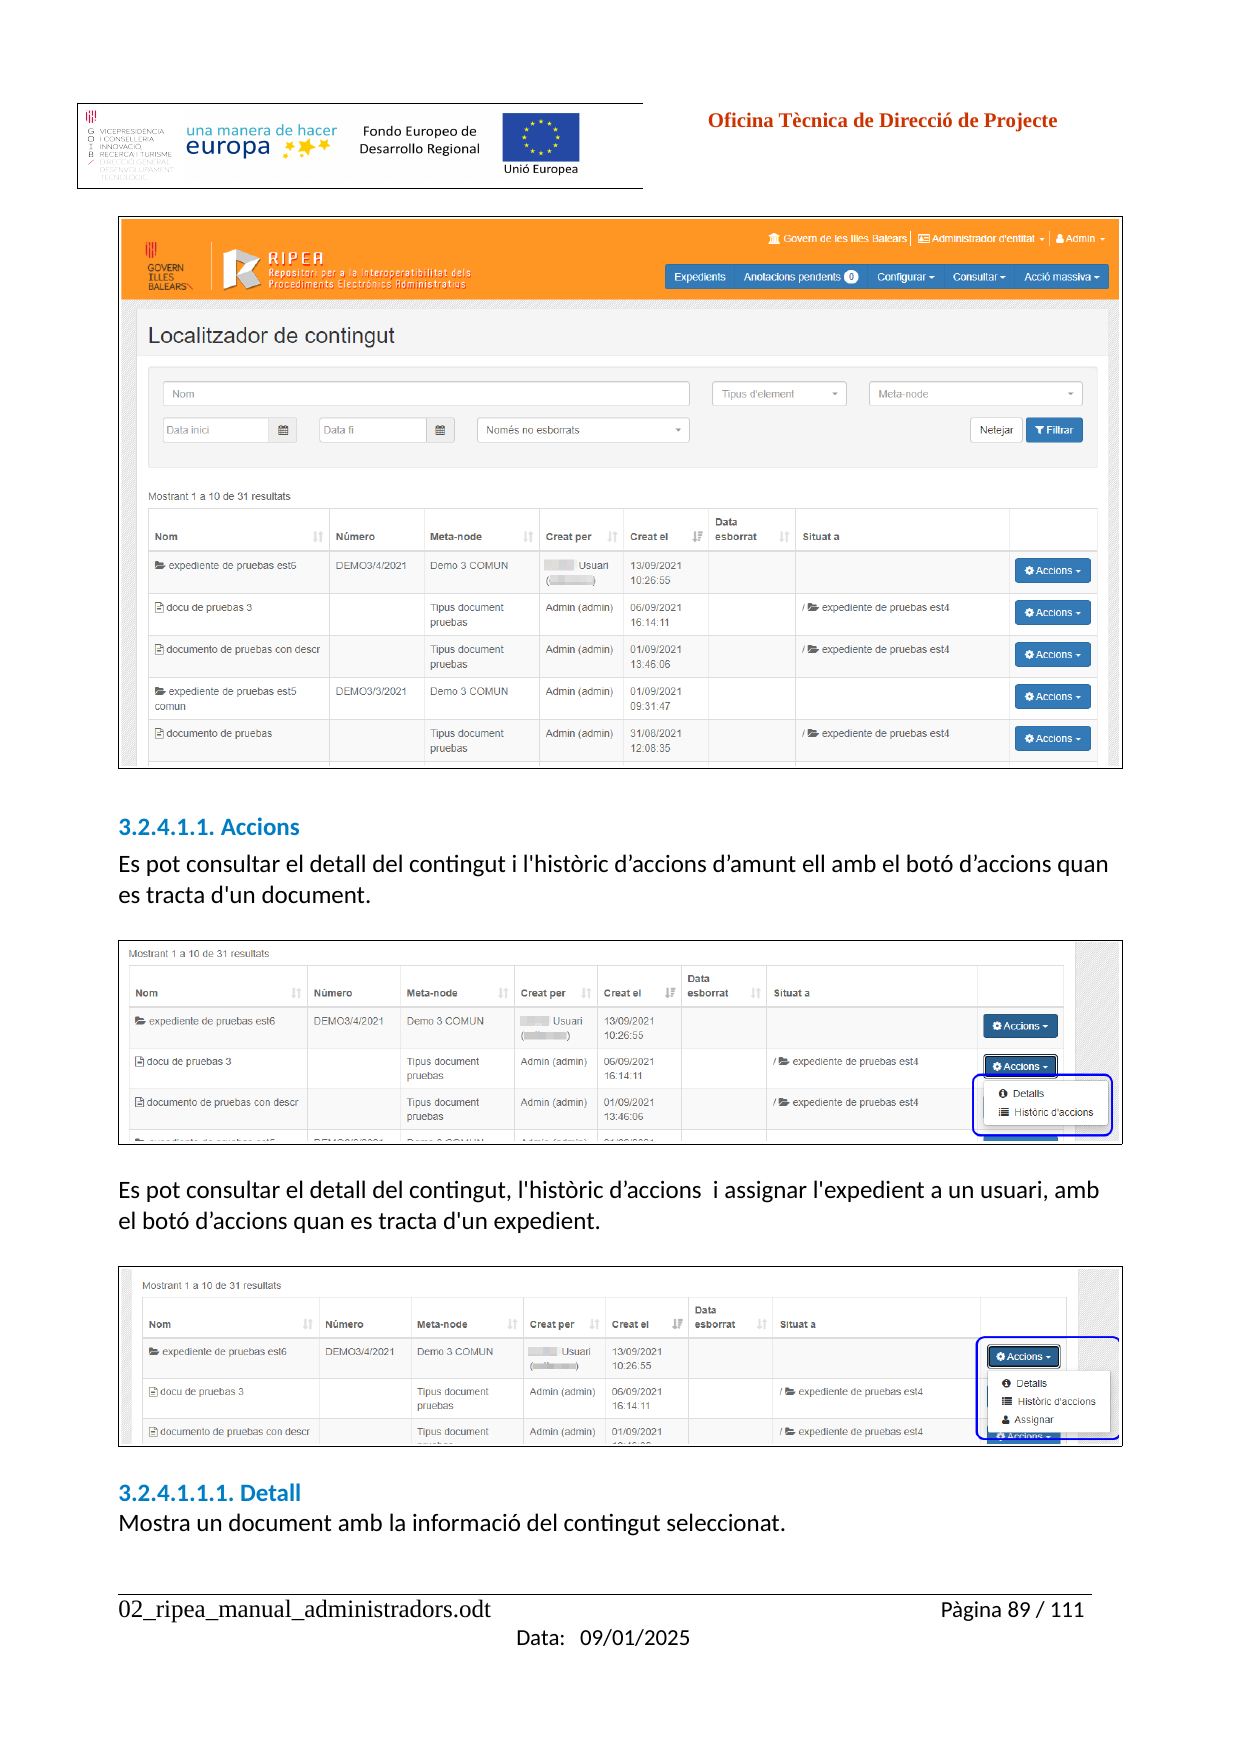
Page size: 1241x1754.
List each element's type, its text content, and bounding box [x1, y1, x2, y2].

text Mostra un document amb la informació del contingut seleccionat. [118, 1507, 1122, 1538]
picture [121, 1269, 1119, 1444]
picture [184, 108, 585, 182]
text Es pot consultar el detall del contingut, l'històric d’accions i assignar l'expedient a un usuari, amb el botó d’accions quan es tracta d'un expedient. [118, 1174, 1122, 1236]
subtitle 3.2.4.1.1.1. Detall [118, 1477, 1122, 1507]
text Es pot consultar el detall del contingut i l'històric d’accions d’amunt ell amb el botó d’accions quan es tracta d'un document. [118, 848, 1122, 909]
picture [82, 108, 178, 182]
picture [121, 942, 1119, 1141]
picture [121, 219, 1119, 766]
subtitle 3.2.4.1.1. Accions [118, 811, 1122, 842]
